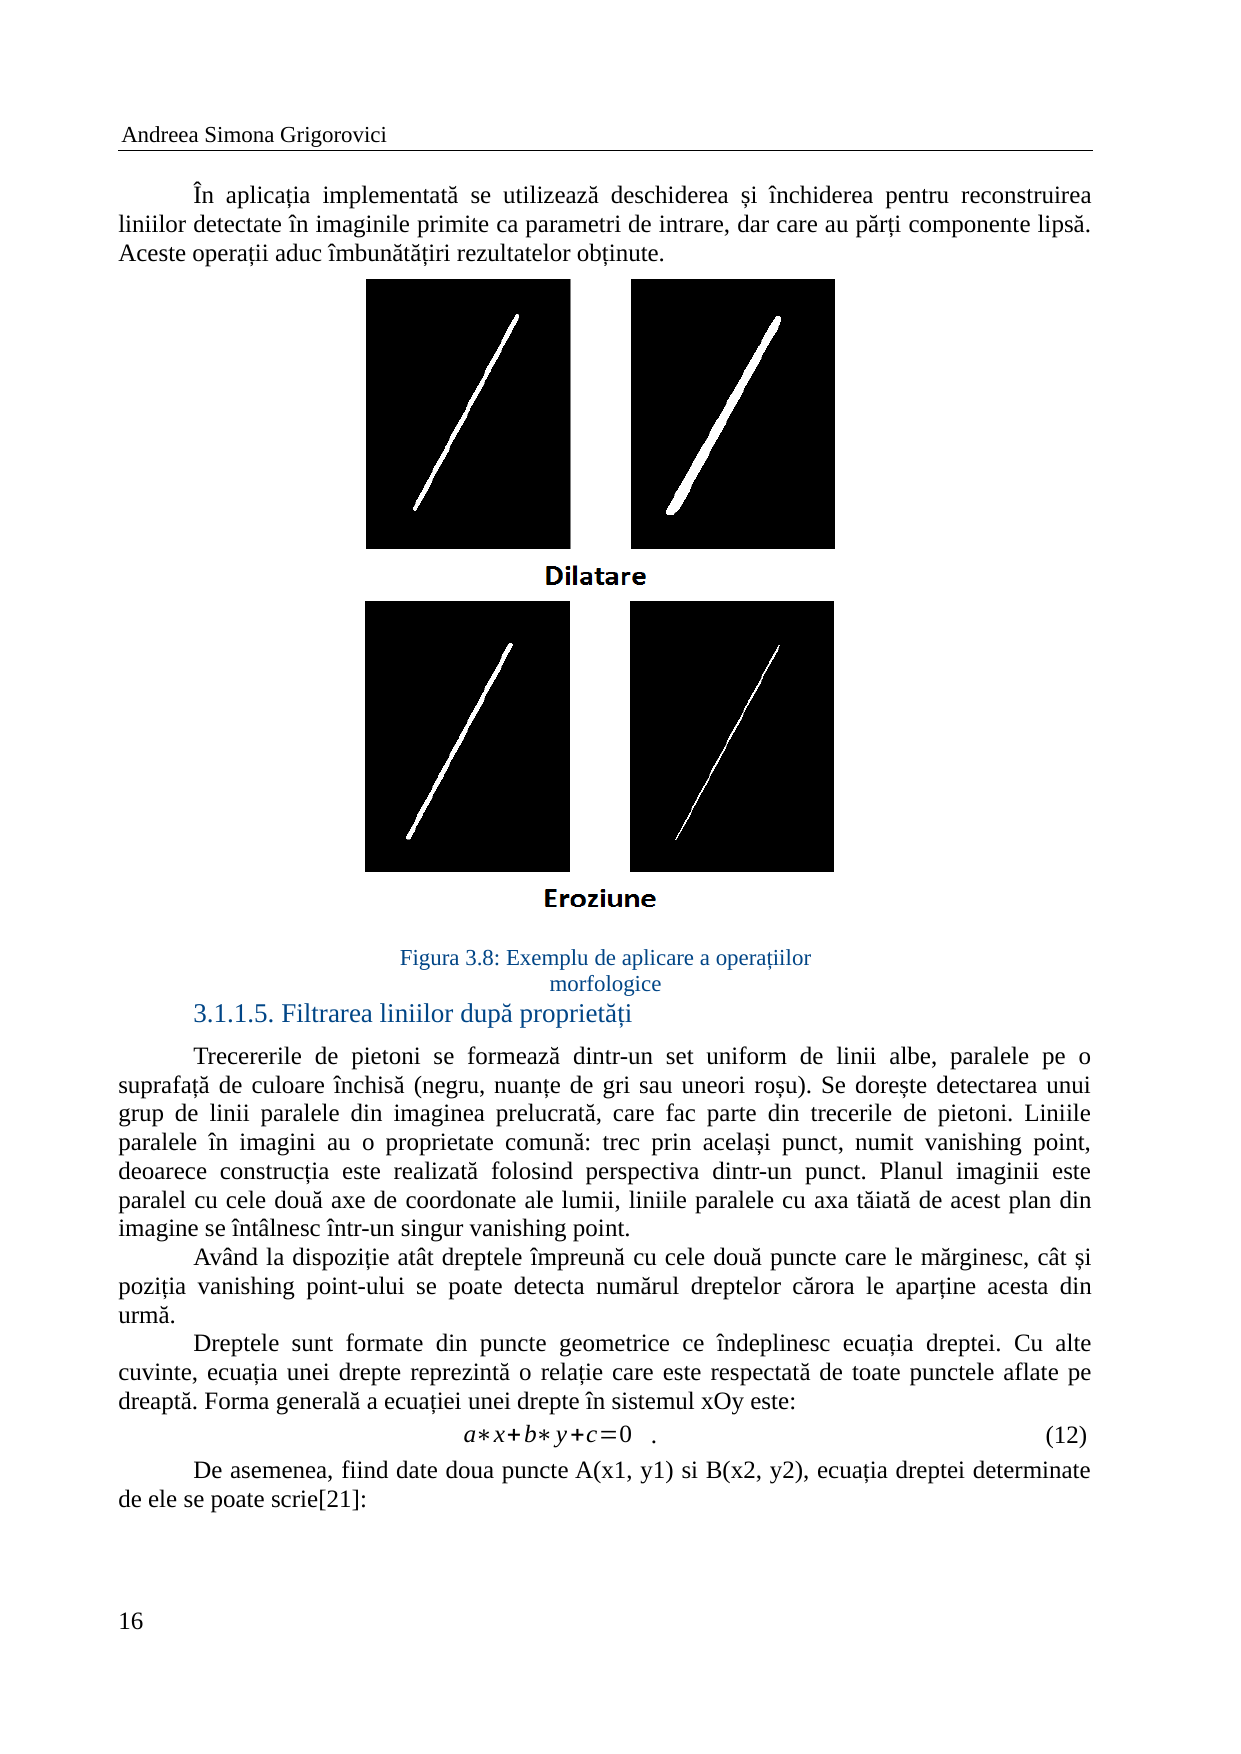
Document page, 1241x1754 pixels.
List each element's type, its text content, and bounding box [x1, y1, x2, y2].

text Dreptele sunt formate din puncte geometrice ce îndeplinesc ecuația dreptei. Cu alte cuvinte, ecuația unei drepte reprezintă o relație care este respectată de toate punctele aflate pe dreaptă. Forma generală a ecuației unei drepte în sistemul xOy este: [118, 1328, 1093, 1415]
picture [346, 266, 865, 939]
text În aplicația implementată se utilizează deschiderea și închiderea pentru reconstruirea liniilor detectate în imaginile primite ca parametri de intrare, dar care au părți componente lipsă. Aceste operații aduc îmbunătățiri rezultatelor obținute. [118, 180, 1093, 266]
text Trecererile de pietoni se formează dintr-un set uniform de linii albe, paralele pe o suprafață de culoare închisă (negru, nuanțe de gri sau uneori roșu). Se dorește detectarea unui grup de linii paralele din imaginea prelucrată, care fac parte din trecerile de pietoni. Liniile paralele în imagini au o proprietate comună: trec prin același punct, numit vanishing point, deoarece construcția este realizată folosind perspectiva dintr-un punct. Planul imaginii este paralel cu cele două axe de coordonate ale lumii, liniile paralele cu axa tăiată de acest plan din imagine se întâlnesc într-un singur vanishing point. [118, 1041, 1093, 1242]
text Având la dispoziție atât dreptele împreună cu cele două puncte care le mărginesc, cât și poziția vanishing point-ului se poate detecta numărul dreptelor cărora le aparține acesta din urmă. [118, 1242, 1093, 1328]
table_header (12) [984, 1415, 1093, 1455]
table_header . [118, 1415, 984, 1455]
subtitle Filtrarea liniilor după proprietăți [193, 939, 1093, 1029]
text De asemenea, fiind date doua puncte A(x1, y1) si B(x2, y2), ecuația dreptei determinate de ele se poate scrie[21]: [118, 1455, 1093, 1512]
text Figura 3.8: Exemplu de aplicare a operațiilor morfologice [346, 939, 864, 996]
